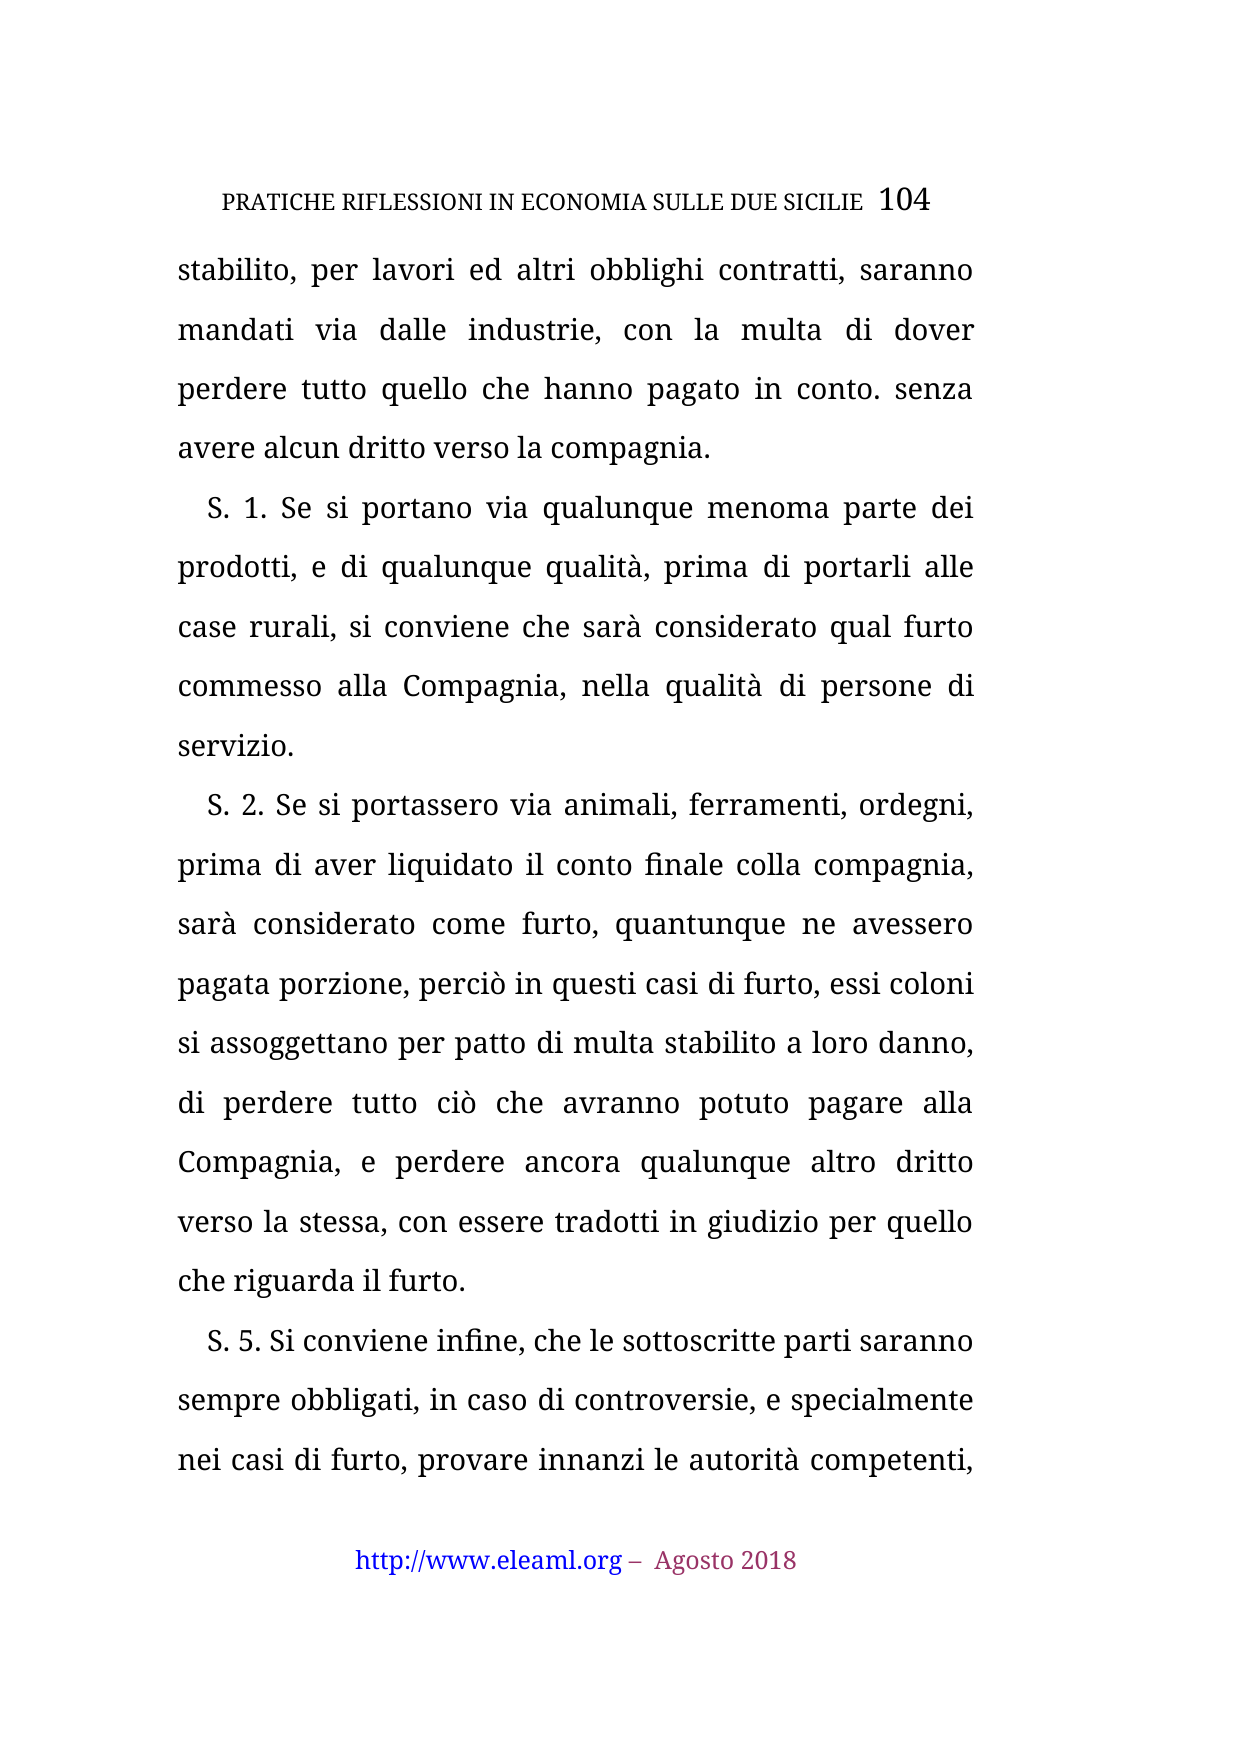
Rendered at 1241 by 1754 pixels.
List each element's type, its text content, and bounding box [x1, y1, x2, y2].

text S. 1. Se si portano via qualunque menoma parte dei prodotti, e di qualunque qualità, prima di portarli alle case rurali, si conviene che sarà considerato qual furto commesso alla Compagnia, nella qualità di persone di servizio. [177, 487, 974, 765]
text stabilito, per lavori ed altri obblighi contratti, saranno mandati via dalle industrie, con la multa di dover perdere tutto quello che hanno pagato in conto. senza avere alcun dritto verso la compagnia. [177, 249, 974, 467]
text S. 2. Se si portassero via animali, ferramenti, ordegni, prima di aver liquidato il conto finale colla compagnia, sarà considerato come furto, quantunque ne avessero pagata porzione, perciò in questi casi di furto, essi coloni si assoggettano per patto di multa stabilito a loro danno, di perdere tutto ciò che avranno potuto pagare alla Compagnia, e perdere ancora qualunque altro dritto verso la stessa, con essere tradotti in giudizio per quello che riguarda il furto. [177, 784, 974, 1300]
text S. 5. Si conviene infine, che le sottoscritte parti saranno sempre obbligati, in caso di controversie, e specialmente nei casi di furto, provare innanzi le autorità competenti, [177, 1320, 974, 1478]
